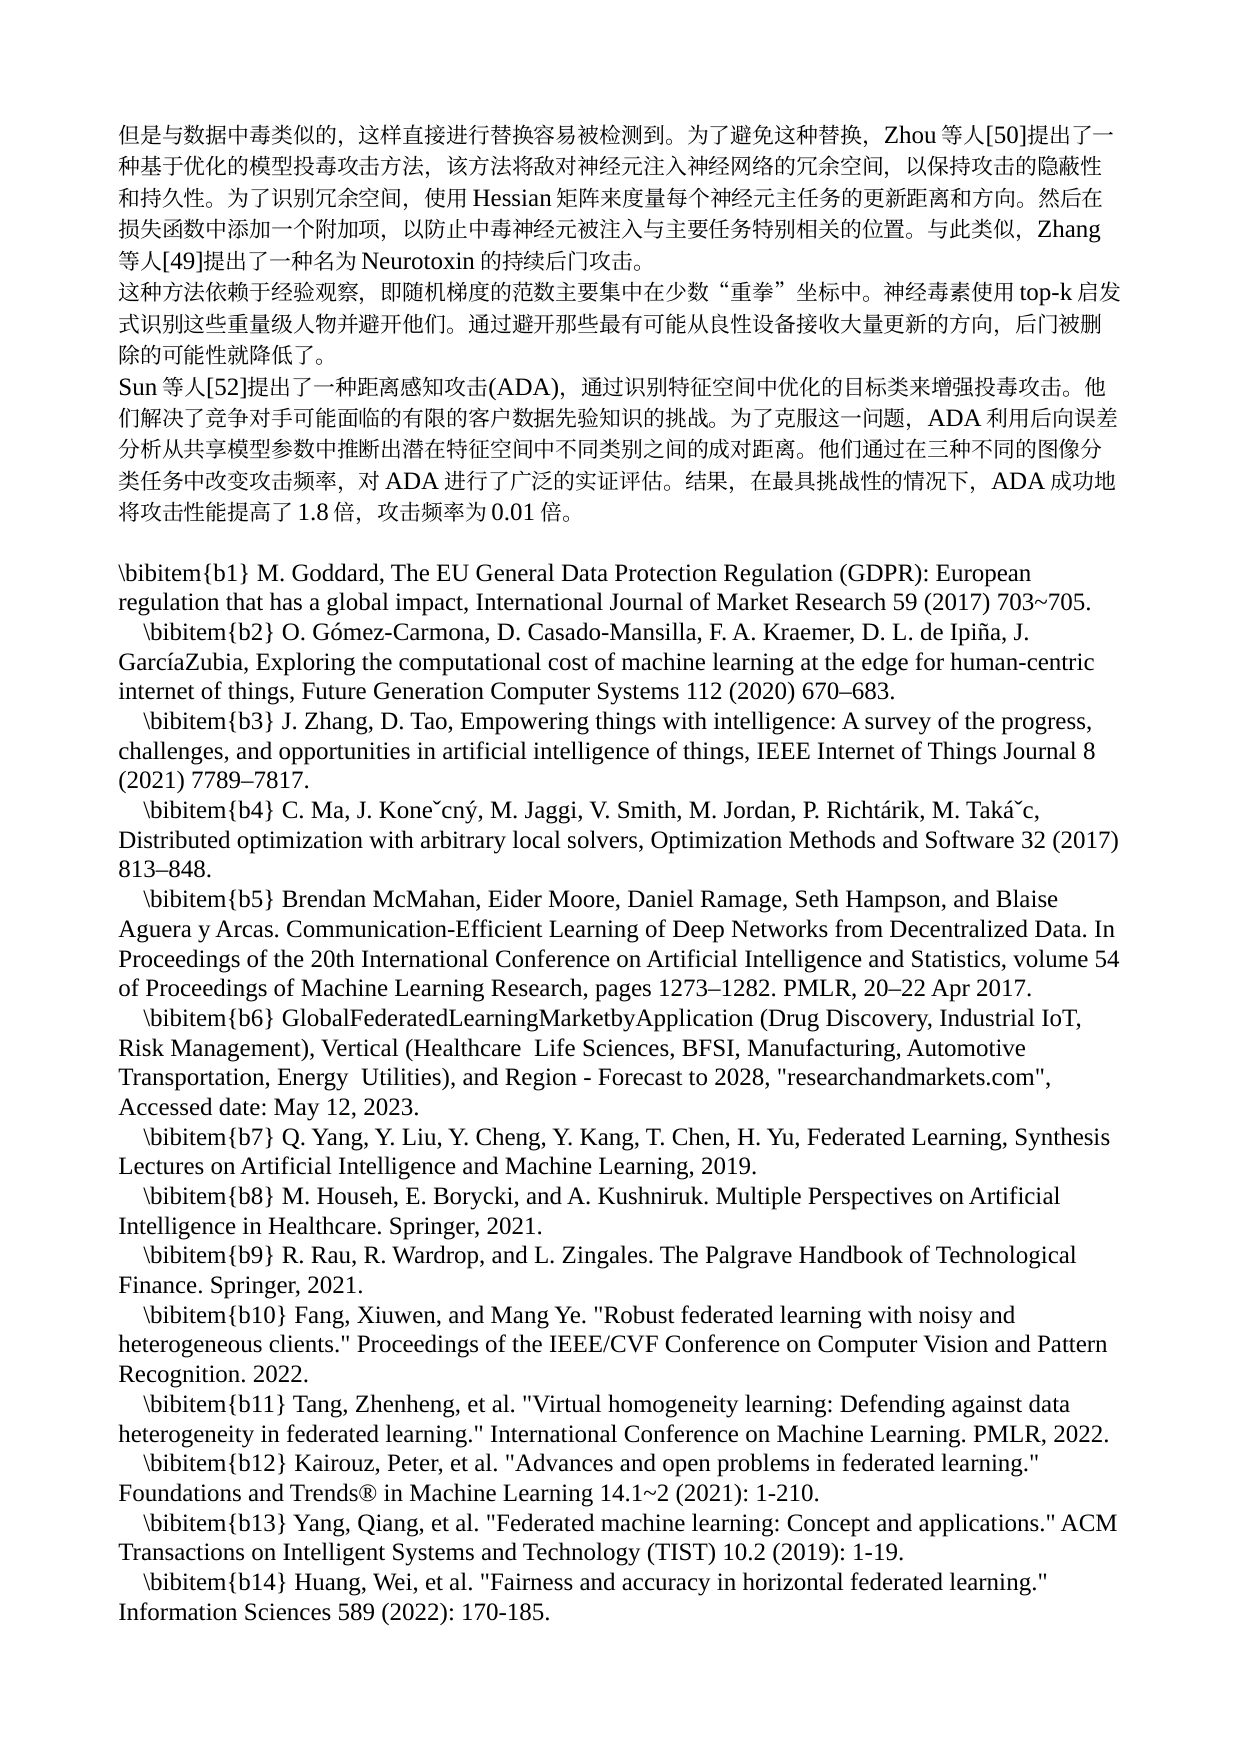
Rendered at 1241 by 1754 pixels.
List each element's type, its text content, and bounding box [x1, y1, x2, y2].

text \bibitem{b14} Huang, Wei, et al. "Fairness and accuracy in horizontal federated learning." Information Sciences 589 (2022): 170-185. [118, 1566, 1122, 1626]
text \bibitem{b4} C. Ma, J. Koneˇcný, M. Jaggi, V. Smith, M. Jordan, P. Richtárik, M. Takáˇc, Distributed optimization with arbitrary local solvers, Optimization Methods and Software 32 (2017) 813–848. [118, 794, 1122, 883]
text \bibitem{b2} O. Gómez-Carmona, D. Casado-Mansilla, F. A. Kraemer, D. L. de Ipiña, J. GarcíaZubia, Exploring the computational cost of machine learning at the edge for human-centric internet of things, Future Generation Computer Systems 112 (2020) 670–683. [118, 616, 1122, 705]
text \bibitem{b5} Brendan McMahan, Eider Moore, Daniel Ramage, Seth Hampson, and Blaise Aguera y Arcas. Communication-Efficient Learning of Deep Networks from Decentralized Data. In Proceedings of the 20th International Conference on Artificial Intelligence and Statistics, volume 54 of Proceedings of Machine Learning Research, pages 1273–1282. PMLR, 20–22 Apr 2017. [118, 883, 1122, 1002]
text 但是与数据中毒类似的，这样直接进行替换容易被检测到。为了避免这种替换，Zhou等人[50]提出了一种基于优化的模型投毒攻击方法，该方法将敌对神经元注入神经网络的冗余空间，以保持攻击的隐蔽性和持久性。为了识别冗余空间，使用Hessian矩阵来度量每个神经元主任务的更新距离和方向。然后在损失函数中添加一个附加项，以防止中毒神经元被注入与主要任务特别相关的位置。与此类似，Zhang等人[49]提出了一种名为Neurotoxin的持续后门攻击。 [118, 118, 1122, 275]
text \bibitem{b10} Fang, Xiuwen, and Mang Ye. "Robust federated learning with noisy and heterogeneous clients." Proceedings of the IEEE/CVF Conference on Computer Vision and Pattern Recognition. 2022. [118, 1299, 1122, 1388]
text \bibitem{b3} J. Zhang, D. Tao, Empowering things with intelligence: A survey of the progress, challenges, and opportunities in artificial intelligence of things, IEEE Internet of Things Journal 8 (2021) 7789–7817. [118, 705, 1122, 794]
text \bibitem{b9} R. Rau, R. Wardrop, and L. Zingales. The Palgrave Handbook of Technological Finance. Springer, 2021. [118, 1239, 1122, 1299]
text \bibitem{b12} Kairouz, Peter, et al. "Advances and open problems in federated learning." Foundations and Trends® in Machine Learning 14.1~2 (2021): 1-210. [118, 1447, 1122, 1507]
text \bibitem{b1} M. Goddard, The EU General Data Protection Regulation (GDPR): European regulation that has a global impact, International Journal of Market Research 59 (2017) 703~705. [118, 557, 1122, 616]
text \bibitem{b11} Tang, Zhenheng, et al. "Virtual homogeneity learning: Defending against data heterogeneity in federated learning." International Conference on Machine Learning. PMLR, 2022. [118, 1388, 1122, 1447]
text \bibitem{b7} Q. Yang, Y. Liu, Y. Cheng, Y. Kang, T. Chen, H. Yu, Federated Learning, Synthesis Lectures on Artificial Intelligence and Machine Learning, 2019. [118, 1121, 1122, 1180]
text \bibitem{b13} Yang, Qiang, et al. "Federated machine learning: Concept and applications." ACM Transactions on Intelligent Systems and Technology (TIST) 10.2 (2019): 1-19. [118, 1507, 1122, 1566]
text \bibitem{b6} GlobalFederatedLearningMarketbyApplication (Drug Discovery, Industrial IoT, Risk Management), Vertical (Healthcare Life Sciences, BFSI, Manufacturing, Automotive Transportation, Energy Utilities), and Region - Forecast to 2028, "researchandmarkets.com", Accessed date: May 12, 2023. [118, 1002, 1122, 1121]
text \bibitem{b8} M. Househ, E. Borycki, and A. Kushniruk. Multiple Perspectives on Artificial Intelligence in Healthcare. Springer, 2021. [118, 1180, 1122, 1239]
text 这种方法依赖于经验观察，即随机梯度的范数主要集中在少数“重拳”坐标中。神经毒素使用top-k启发式识别这些重量级人物并避开他们。通过避开那些最有可能从良性设备接收大量更新的方向，后门被删除的可能性就降低了。 [118, 275, 1122, 370]
text Sun等人[52]提出了一种距离感知攻击(ADA)，通过识别特征空间中优化的目标类来增强投毒攻击。他们解决了竞争对手可能面临的有限的客户数据先验知识的挑战。为了克服这一问题，ADA利用后向误差分析从共享模型参数中推断出潜在特征空间中不同类别之间的成对距离。他们通过在三种不同的图像分类任务中改变攻击频率，对ADA进行了广泛的实证评估。结果，在最具挑战性的情况下，ADA成功地将攻击性能提高了1.8倍，攻击频率为0.01倍。 [118, 370, 1122, 527]
